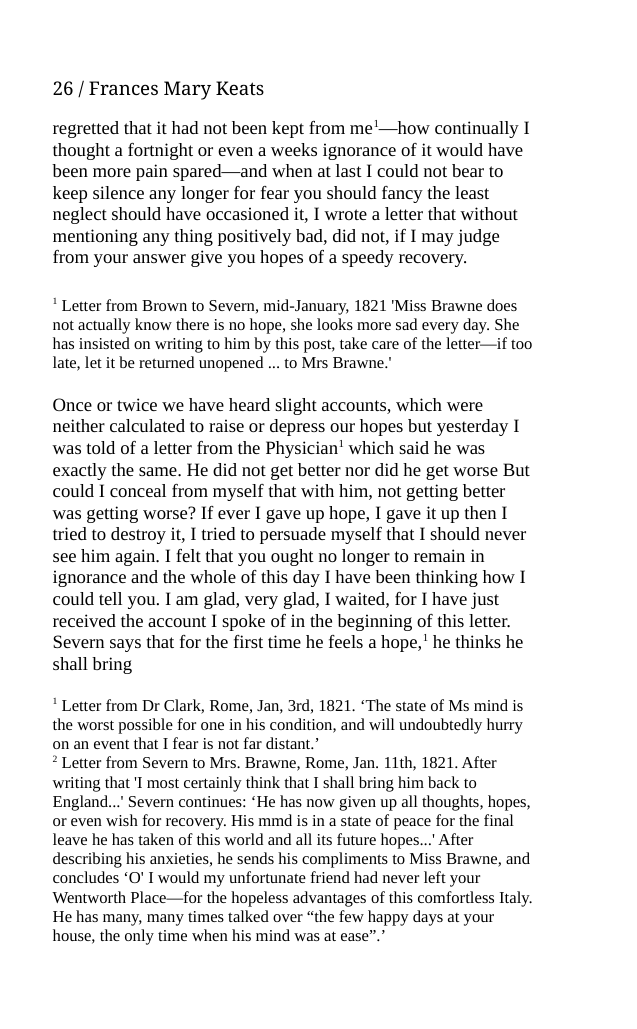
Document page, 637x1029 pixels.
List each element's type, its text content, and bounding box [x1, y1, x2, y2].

text regretted that it had not been kept from me1—how continually I thought a fortnight or even a weeks ignorance of it would have been more pain spared—and when at last I could not bear to keep silence any longer for fear you should fancy the least neglect should have occasioned it, I wrote a letter that without mentioning any thing positively bad, did not, if I may judge from your answer give you hopes of a speedy recovery. [52, 117, 538, 268]
text 1 Letter from Dr Clark, Rome, Jan, 3rd, 1821. ‘The state of Ms mind is the worst possible for one in his condition, and will undoubtedly hurry on an event that I fear is not far distant.’ [52, 696, 538, 753]
text 2 Letter from Severn to Mrs. Brawne, Rome, Jan. 11th, 1821. After writing that 'I most certainly think that I shall bring him back to England...' Severn continues: ‘He has now given up all thoughts, hopes, or even wish for recovery. His mmd is in a state of peace for the final leave he has taken of this world and all its future hopes...' After describing his anxieties, he sends his compliments to Miss Brawne, and concludes ‘O' I would my unfortunate friend had never left your Wentworth Place—for the hopeless advantages of this comfortless Italy. He has many, many times talked over “the few happy days at your house, the only time when his mind was at ease”.’ [52, 753, 538, 945]
text Once or twice we have heard slight accounts, which were neither calculated to raise or depress our hopes but yesterday I was told of a letter from the Physician1 which said he was exactly the same. He did not get better nor did he get worse But could I conceal from myself that with him, not getting better was getting worse? If ever I gave up hope, I gave it up then I tried to destroy it, I tried to persuade myself that I should never see him again. I felt that you ought no longer to remain in ignorance and the whole of this day I have been thinking how I could tell you. I am glad, very glad, I waited, for I have just received the account I spoke of in the beginning of this letter. Severn says that for the first time he feels a hope,1 he thinks he shall bring [52, 394, 538, 674]
text 1 Letter from Brown to Severn, mid-January, 1821 'Miss Brawne does not actually know there is no hope, she looks more sad every day. She has insisted on writing to him by this post, take care of the letter—if too late, let it be returned unopened ... to Mrs Brawne.' [52, 296, 538, 372]
